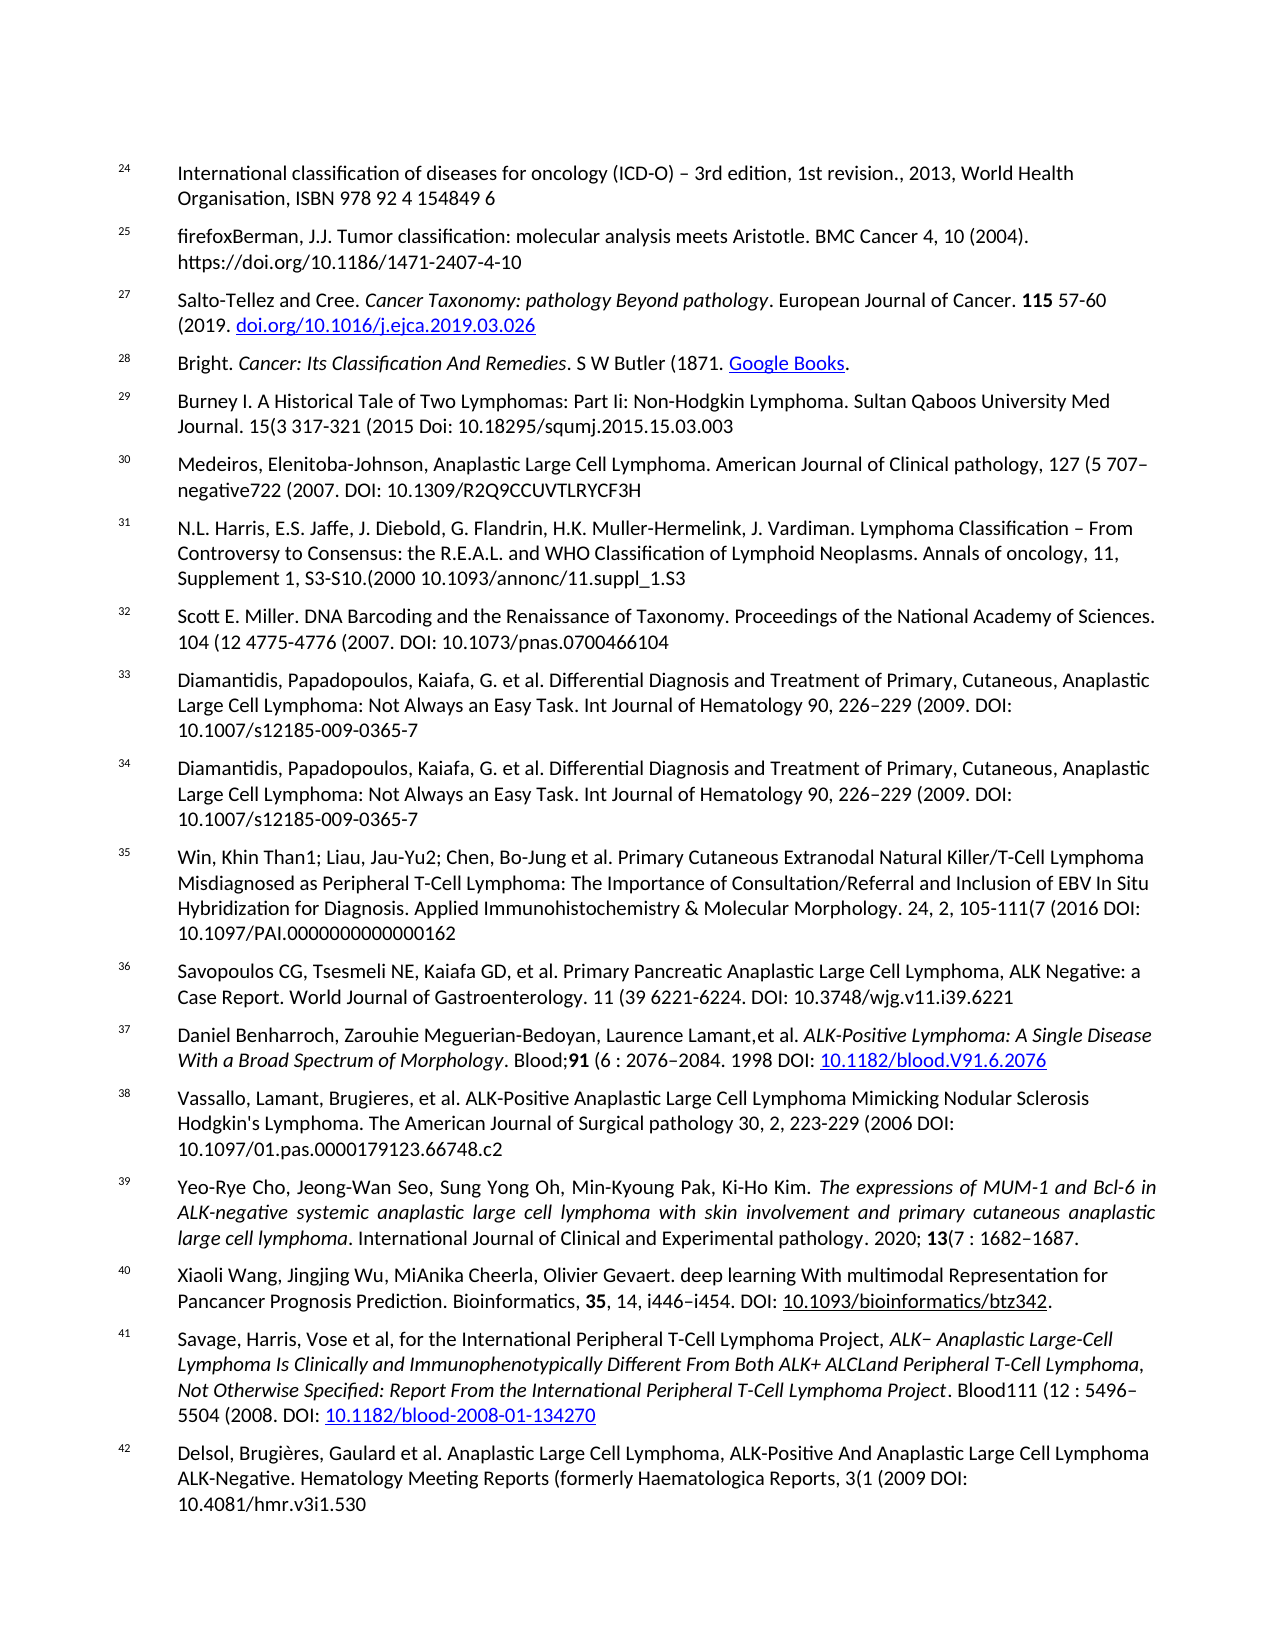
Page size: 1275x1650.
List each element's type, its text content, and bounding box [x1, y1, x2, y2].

text Yeo-Rye Cho, Jeong-Wan Seo, Sung Yong Oh, Min-Kyoung Pak, Ki-Ho Kim. The expressions of MUM-1 and Bcl-6 in ALK-negative systemic anaplastic large cell lymphoma with skin involvement and primary cutaneous anaplastic large cell lymphoma. International Journal of Clinical and Experimental pathology. 2020; 13(7 : 1682–1687. [118, 1174, 1157, 1250]
text International classification of diseases for oncology (ICD-O) – 3rd edition, 1st revision., 2013, World Health Organisation, ISBN 978 92 4 154849 6 [118, 160, 1157, 211]
text Diamantidis, Papadopoulos, Kaiafa, G. et al. Differential Diagnosis and Treatment of Primary, Cutaneous, Anaplastic Large Cell Lymphoma: Not Always an Easy Task. Int Journal of Hematology 90, 226–229 (2009. DOI: 10.1007/s12185-009-0365-7 [118, 756, 1157, 832]
text Xiaoli Wang, Jingjing Wu, MiAnika Cheerla, Olivier Gevaert. deep learning With multimodal Representation for Pancancer Prognosis Prediction. Bioinformatics, 35, 14, i446–i454. DOI: 10.1093/bioinformatics/btz342. [118, 1263, 1157, 1313]
text Savopoulos CG, Tsesmeli NE, Kaiafa GD, et al. Primary Pancreatic Anaplastic Large Cell Lymphoma, ALK Negative: a Case Report. World Journal of Gastroenterology. 11 (39 6221-6224. DOI: 10.3748/wjg.v11.i39.6221 [118, 958, 1157, 1009]
text Medeiros, Elenitoba-Johnson, Anaplastic Large Cell Lymphoma. American Journal of Clinical pathology, 127 (5 707–negative722 (2007. DOI: 10.1309/R2Q9CCUVTLRYCF3H [118, 451, 1157, 502]
text firefoxBerman, J.J. Tumor classification: molecular analysis meets Aristotle. BMC Cancer 4, 10 (2004). https://doi.org/10.1186/1471-2407-4-10 [118, 223, 1157, 274]
text Vassallo, Lamant, Brugieres, et al. ALK-Positive Anaplastic Large Cell Lymphoma Mimicking Nodular Sclerosis Hodgkin's Lymphoma. The American Journal of Surgical pathology 30, 2, 223-229 (2006 DOI: 10.1097/01.pas.0000179123.66748.c2 [118, 1085, 1157, 1161]
text Salto-Tellez and Cree. Cancer Taxonomy: pathology Beyond pathology. European Journal of Cancer. 115 57-60 (2019. doi.org/10.1016/j.ejca.2019.03.026 [118, 287, 1157, 338]
text N.L. Harris, E.S. Jaffe, J. Diebold, G. Flandrin, H.K. Muller-Hermelink, J. Vardiman. Lymphoma Classification – From Controversy to Consensus: the R.E.A.L. and WHO Classification of Lymphoid Neoplasms. Annals of oncology, 11, Supplement 1, S3-S10.(2000 10.1093/annonc/11.suppl_1.S3 [118, 515, 1157, 591]
text Burney I. A Historical Tale of Two Lymphomas: Part Ii: Non-Hodgkin Lymphoma. Sultan Qaboos University Med Journal. 15(3 317-321 (2015 Doi: 10.18295/squmj.2015.15.03.003 [118, 388, 1157, 439]
text Bright. Cancer: Its Classification And Remedies. S W Butler (1871. Google Books. [118, 350, 1157, 376]
text Scott E. Miller. DNA Barcoding and the Renaissance of Taxonomy. Proceedings of the National Academy of Sciences. 104 (12 4775-4776 (2007. DOI: 10.1073/pnas.0700466104 [118, 603, 1157, 654]
text Daniel Benharroch, Zarouhie Meguerian-Bedoyan, Laurence Lamant,et al. ALK-Positive Lymphoma: A Single Disease With a Broad Spectrum of Morphology. Blood;91 (6 : 2076–2084. 1998 DOI: 10.1182/blood.V91.6.2076 [118, 1022, 1157, 1073]
text Savage, Harris, Vose et al, for the International Peripheral T-Cell Lymphoma Project, ALK− Anaplastic Large-Cell Lymphoma Is Clinically and Immunophenotypically Different From Both ALK+ ALCLand Peripheral T-Cell Lymphoma, Not Otherwise Specified: Report From the International Peripheral T-Cell Lymphoma Project. Blood111 (12 : 5496–5504 (2008. DOI: 10.1182/blood-2008-01-134270 [118, 1326, 1157, 1428]
text Delsol, Brugières, Gaulard et al. Anaplastic Large Cell Lymphoma, ALK-Positive And Anaplastic Large Cell Lymphoma ALK-Negative. Hematology Meeting Reports (formerly Haematologica Reports, 3(1 (2009 DOI: 10.4081/hmr.v3i1.530 [118, 1440, 1157, 1516]
text Diamantidis, Papadopoulos, Kaiafa, G. et al. Differential Diagnosis and Treatment of Primary, Cutaneous, Anaplastic Large Cell Lymphoma: Not Always an Easy Task. Int Journal of Hematology 90, 226–229 (2009. DOI: 10.1007/s12185-009-0365-7 [118, 667, 1157, 743]
text Win, Khin Than1; Liau, Jau-Yu2; Chen, Bo-Jung et al. Primary Cutaneous Extranodal Natural Killer/T-Cell Lymphoma Misdiagnosed as Peripheral T-Cell Lymphoma: The Importance of Consultation/Referral and Inclusion of EBV In Situ Hybridization for Diagnosis. Applied Immunohistochemistry & Molecular Morphology. 24, 2, 105-111(7 (2016 DOI: 10.1097/PAI.0000000000000162 [118, 844, 1157, 946]
